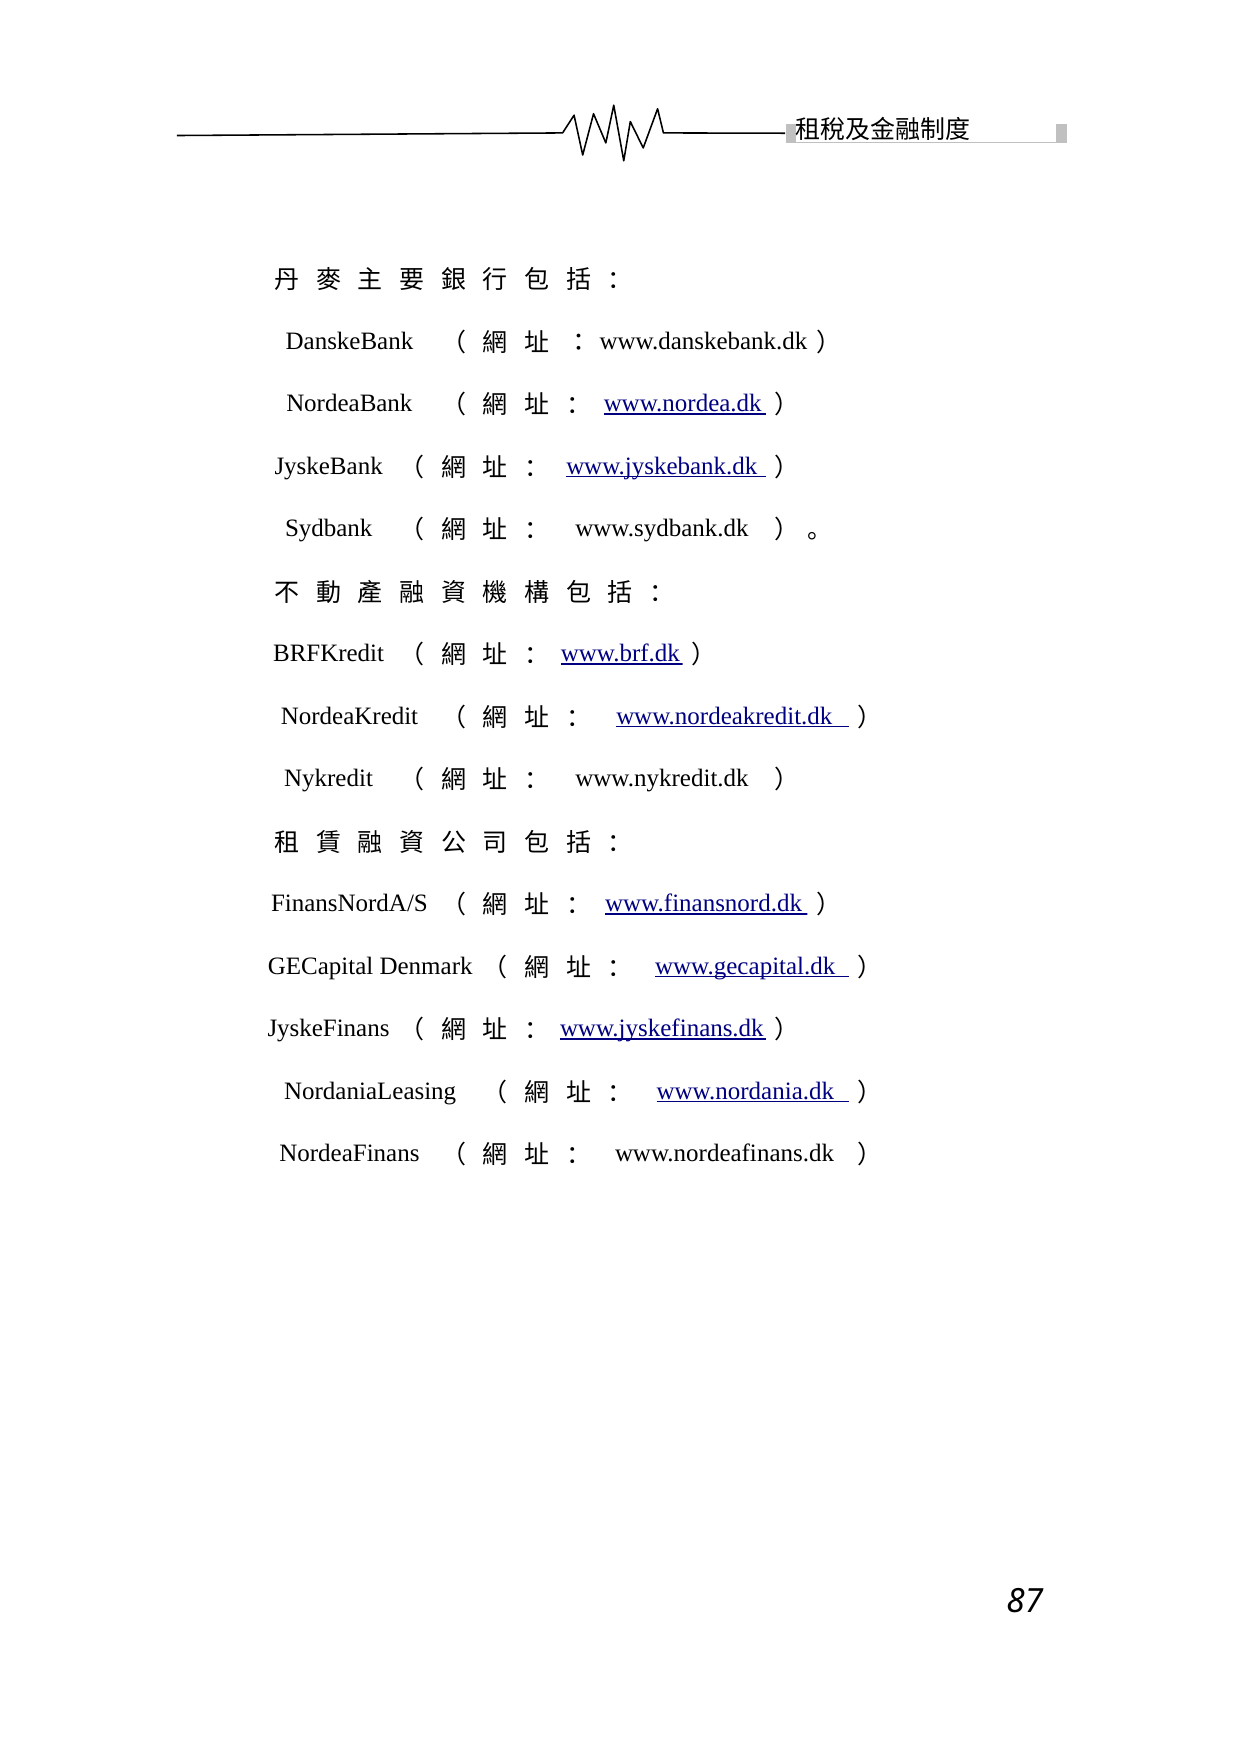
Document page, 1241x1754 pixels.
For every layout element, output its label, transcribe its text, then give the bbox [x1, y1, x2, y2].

text Sydbank（網址：www.sydbank.dk）。 [183, 486, 1058, 549]
text DanskeBank（網址：www.danskebank.dk） [183, 299, 1058, 361]
text BRFKredit（網址：www.brf.dk） [183, 611, 1058, 674]
text Nykredit（網址：www.nykredit.dk） [183, 736, 1058, 799]
text NordeaBank（網址：www.nordea.dk） [183, 361, 1058, 424]
text 租賃融資公司包括： [183, 799, 1058, 861]
text JyskeFinans（網址：www.jyskefinans.dk） [183, 986, 1058, 1049]
text JyskeBank（網址：www.jyskebank.dk） [183, 424, 1058, 486]
text 丹麥主要銀行包括： [183, 236, 1058, 299]
text NordaniaLeasing（網址：www.nordania.dk） [183, 1049, 1058, 1111]
text NordeaKredit（網址：www.nordeakredit.dk） [183, 674, 1058, 736]
text FinansNordA/S（網址：www.finansnord.dk） [183, 861, 1058, 924]
text GECapital Denmark（網址：www.gecapital.dk） [183, 924, 1058, 986]
text 不動產融資機構包括： [183, 549, 1058, 611]
text NordeaFinans（網址：www.nordeafinans.dk） [183, 1111, 1058, 1174]
